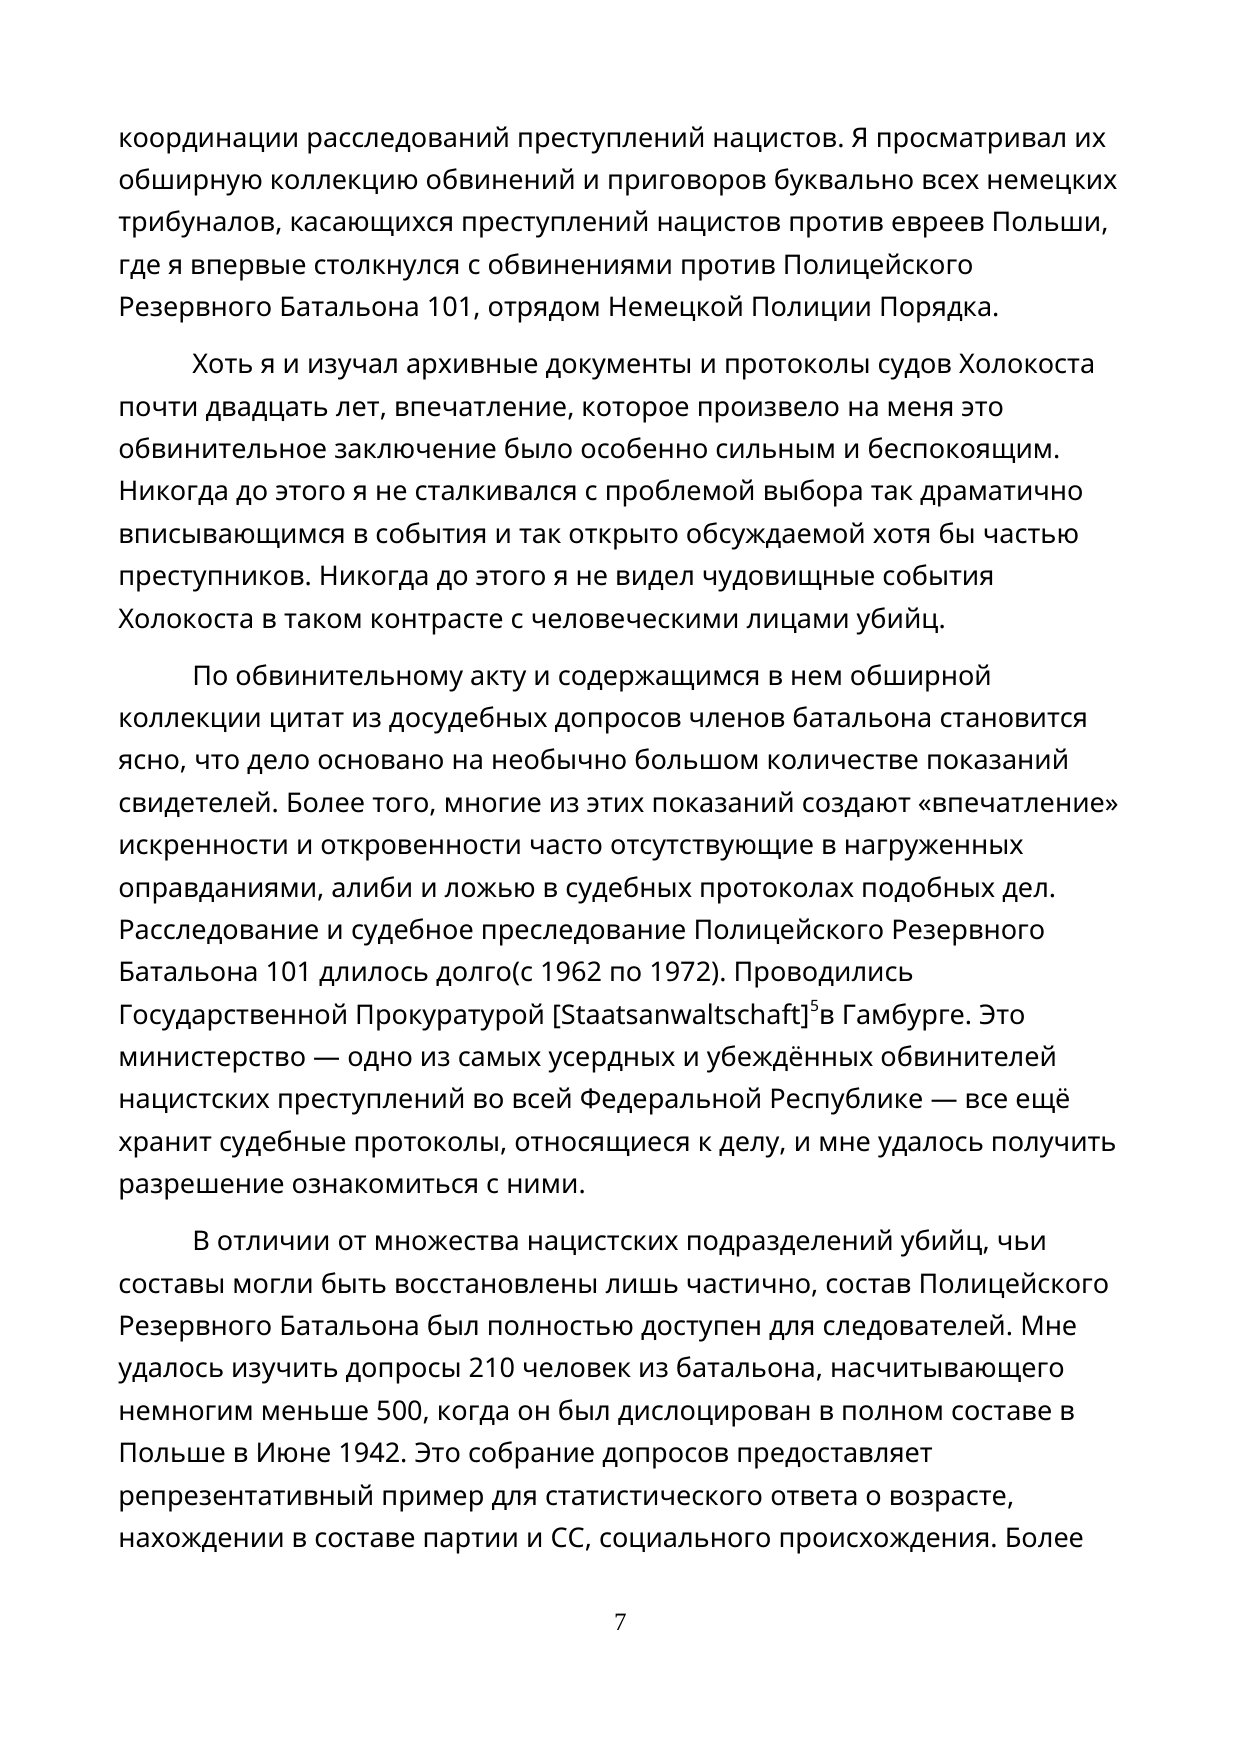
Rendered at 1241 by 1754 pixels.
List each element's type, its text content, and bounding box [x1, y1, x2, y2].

text Хоть я и изучал архивные документы и протоколы судов Холокоста почти двадцать лет, впечатление, которое произвело на меня это обвинительное заключение было особенно сильным и беспокоящим. Никогда до этого я не сталкивался с проблемой выбора так драматично вписывающимся в события и так открыто обсуждаемой хотя бы частью преступников. Никогда до этого я не видел чудовищные события Холокоста в таком контрасте с человеческими лицами убийц. [118, 345, 1122, 636]
text В отличии от множества нацистских подразделений убийц, чьи составы могли быть восстановлены лишь частично, состав Полицейского Резервного Батальона был полностью доступен для следователей. Мне удалось изучить допросы 210 человек из батальона, насчитывающего немногим меньше 500, когда он был дислоцирован в полном составе в Польше в Июне 1942. Это собрание допросов предоставляет репрезентативный пример для статистического ответа о возрасте, нахождении в составе партии и СС, социального происхождения. Более [118, 1222, 1122, 1555]
text координации расследований преступлений нацистов. Я просматривал их обширную коллекцию обвинений и приговоров буквально всех немецких трибуналов, касающихся преступлений нацистов против евреев Польши, где я впервые столкнулся с обвинениями против Полицейского Резервного Батальона 101, отрядом Немецкой Полиции Порядка. [118, 118, 1122, 324]
text По обвинительному акту и содержащимся в нем обширной коллекции цитат из досудебных допросов членов батальона становится ясно, что дело основано на необычно большом количестве показаний свидетелей. Более того, многие из этих показаний создают «впечатление» искренности и откровенности часто отсутствующие в нагруженных оправданиями, алиби и ложью в судебных протоколах подобных дел. Расследование и судебное преследование Полицейского Резервного Батальона 101 длилось долго(с 1962 по 1972). Проводились Государственной Прокуратурой [Staatsanwaltschaft]в Гамбурге. Это министерство — одно из самых усердных и убеждённых обвинителей нацистских преступлений во всей Федеральной Республике — все ещё хранит судебные протоколы, относящиеся к делу, и мне удалось получить разрешение ознакомиться с ними. [118, 656, 1122, 1202]
